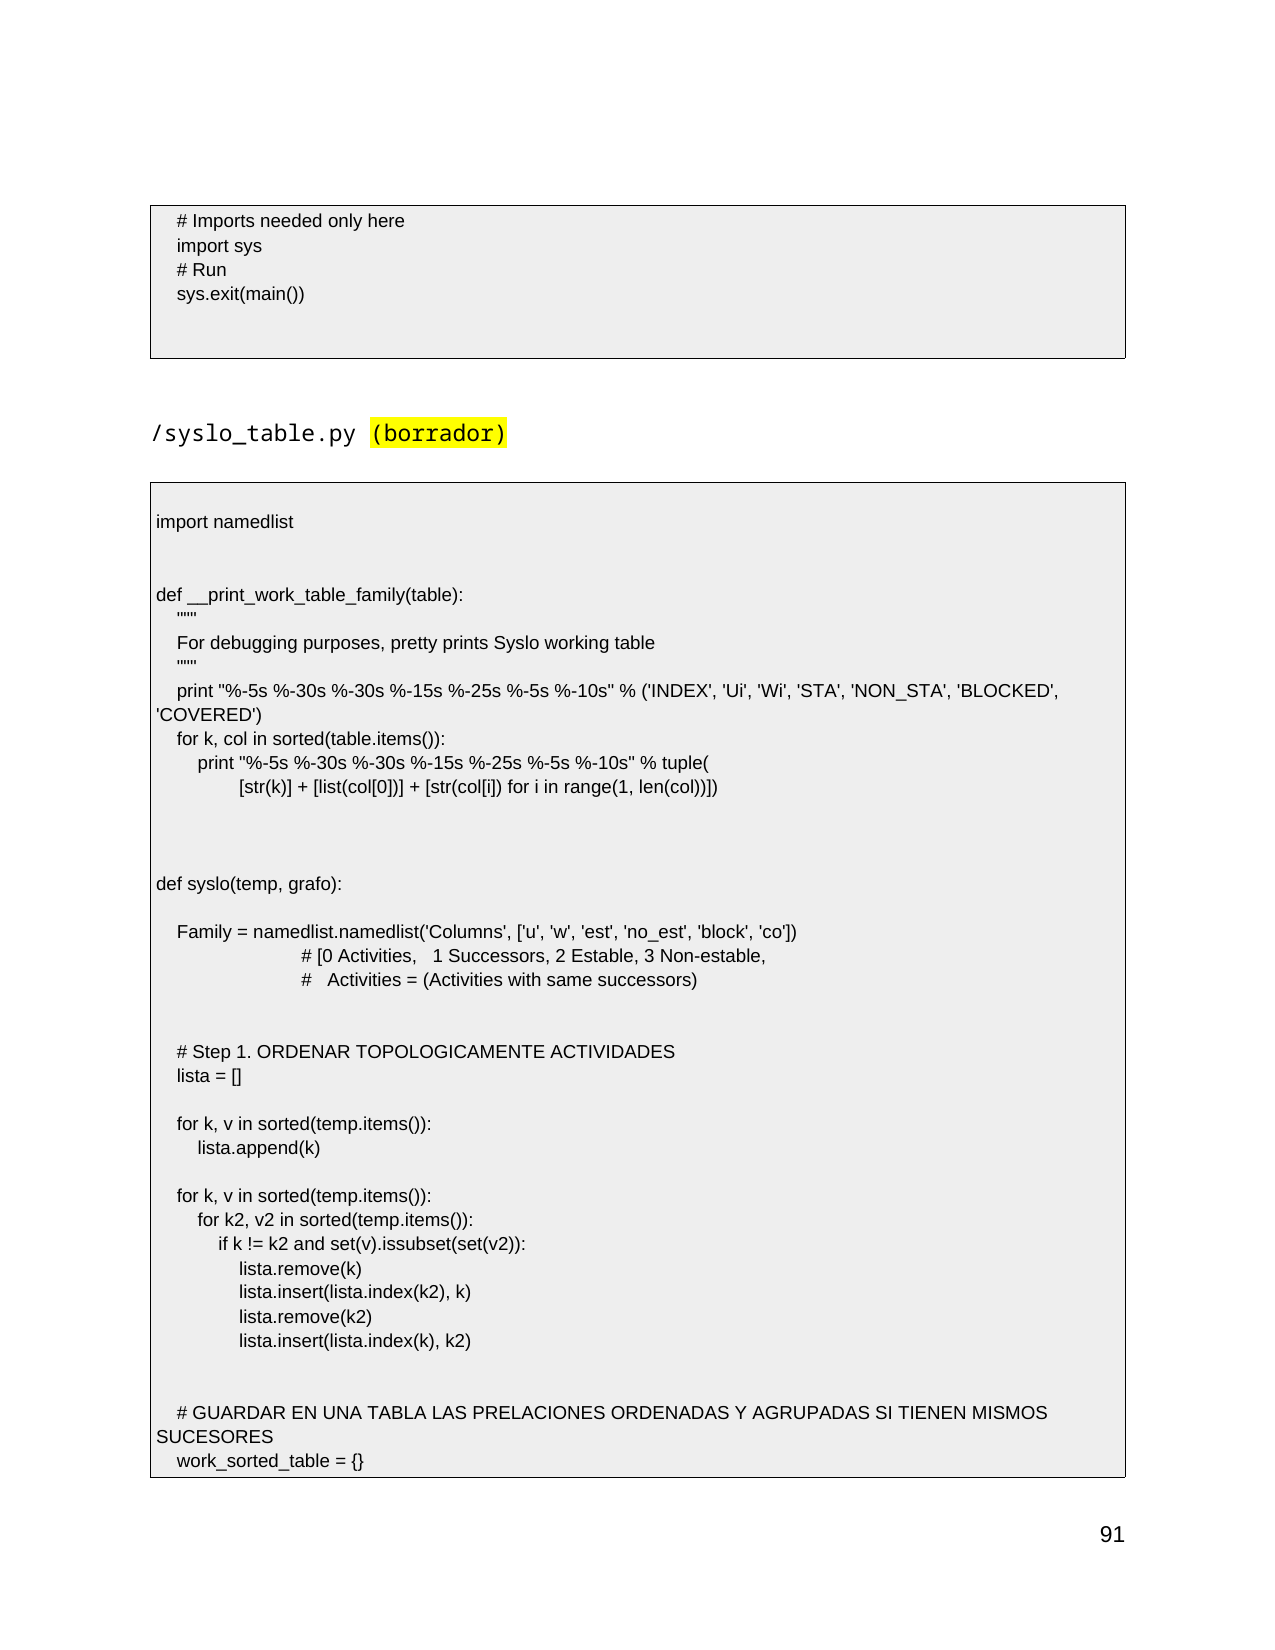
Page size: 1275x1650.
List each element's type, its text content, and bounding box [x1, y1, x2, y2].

table_header import namedlist def __print_work_table_family(table): """ For debugging purposes, pretty prints Syslo working table """ print "%-5s %-30s %-30s %-15s %-25s %-5s %-10s" % ('INDEX', 'Ui', 'Wi', 'STA', 'NON_STA', 'BLOCKED', 'COVERED') for k, col in sorted(table.items()): print "%-5s %-30s %-30s %-15s %-25s %-5s %-10s" % tuple( [str(k)] + [list(col[0])] + [str(col[i]) for i in range(1, len(col))]) def syslo(temp, grafo): Family = namedlist.namedlist('Columns', ['u', 'w', 'est', 'no_est', 'block', 'co']) # [0 Activities, 1 Successors, 2 Estable, 3 Non-estable, # Activities = (Activities with same successors) # Step 1. ORDENAR TOPOLOGICAMENTE ACTIVIDADES lista = [] for k, v in sorted(temp.items()): lista.append(k) for k, v in sorted(temp.items()): for k2, v2 in sorted(temp.items()): if k != k2 and set(v).issubset(set(v2)): lista.remove(k) lista.insert(lista.index(k2), k) lista.remove(k2) lista.insert(lista.index(k), k2) # GUARDAR EN UNA TABLA LAS PRELACIONES ORDENADAS Y AGRUPADAS SI TIENEN MISMOS SUCESORES work_sorted_table = {} [151, 483, 1125, 1477]
table_header # Imports needed only here import sys # Run sys.exit(main()) [151, 206, 1125, 358]
text /syslo_table.py (borrador) [150, 417, 1125, 448]
